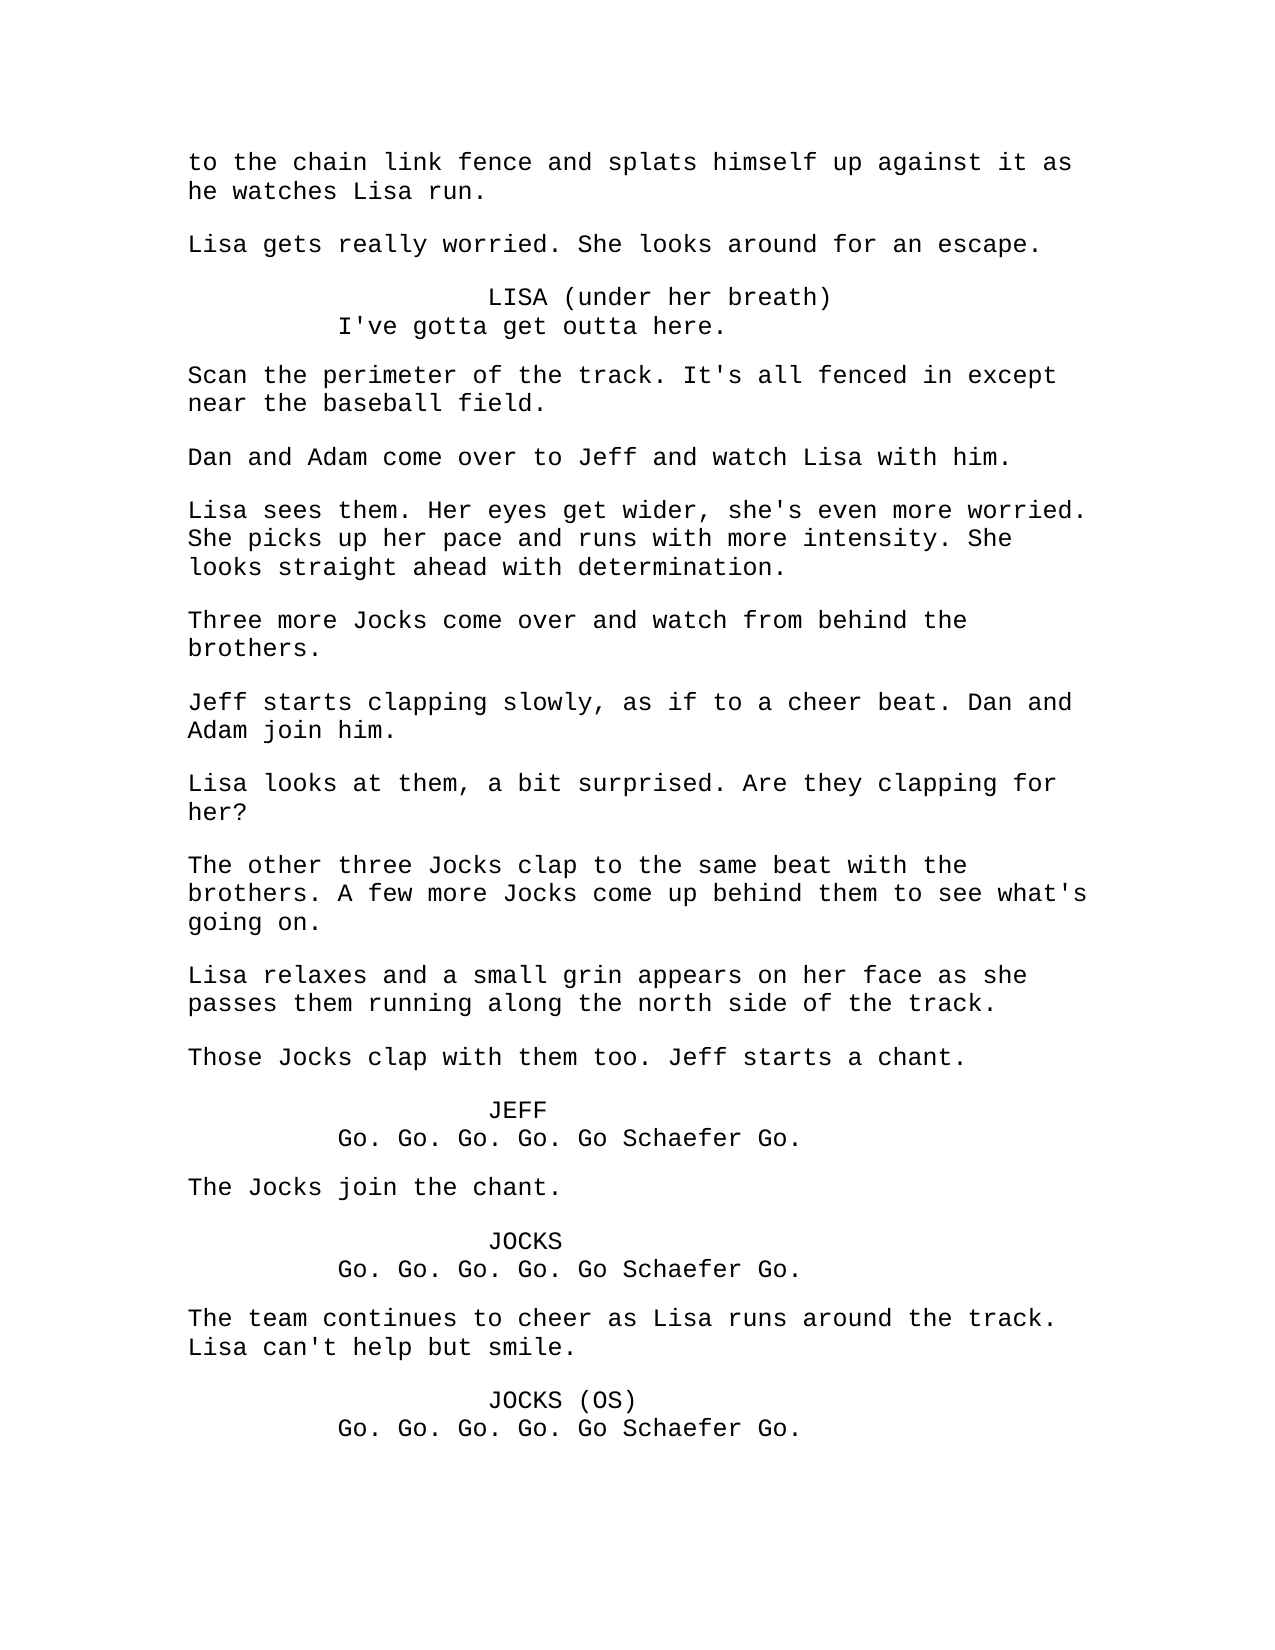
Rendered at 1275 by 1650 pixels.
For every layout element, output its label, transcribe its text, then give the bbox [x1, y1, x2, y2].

text Three more Jocks come over and watch from behind the brothers. [187, 607, 1087, 664]
text JEFF [187, 1097, 1087, 1126]
text Those Jocks clap with them too. Jeff starts a chant. [187, 1044, 1087, 1072]
text LISA (under her breath) [187, 285, 1087, 313]
text Dan and Adam come over to Jeff and watch Lisa with him. [187, 444, 1087, 472]
text Lisa looks at them, a bit surprised. Are they clapping for her? [187, 771, 1087, 827]
text to the chain link fence and splats himself up against it as he watches Lisa run. [187, 150, 1087, 207]
text The team continues to cheer as Lisa runs around the track. Lisa can't help but smile. [187, 1306, 1087, 1362]
text Lisa gets really worried. She looks around for an escape. [187, 232, 1087, 260]
text Go. Go. Go. Go. Go Schaefer Go. [337, 1416, 937, 1444]
text Lisa relaxes and a small grin appears on her face as she passes them running along the north side of the track. [187, 962, 1087, 1019]
text Go. Go. Go. Go. Go Schaefer Go. [337, 1126, 937, 1154]
text Lisa sees them. Her eyes get wider, she's even more worried. She picks up her pace and runs with more intensity. She looks straight ahead with determination. [187, 497, 1087, 582]
text Jeff starts clapping slowly, as if to a cheer beat. Dan and Adam join him. [187, 689, 1087, 746]
text Go. Go. Go. Go. Go Schaefer Go. [337, 1257, 937, 1285]
text JOCKS [187, 1228, 1087, 1257]
text The other three Jocks clap to the same beat with the brothers. A few more Jocks come up behind them to see what's going on. [187, 852, 1087, 937]
text The Jocks join the chant. [187, 1175, 1087, 1203]
text Scan the perimeter of the track. It's all fenced in except near the baseball field. [187, 362, 1087, 419]
text I've gotta get outta here. [337, 313, 937, 342]
text JOCKS (OS) [187, 1387, 1087, 1416]
